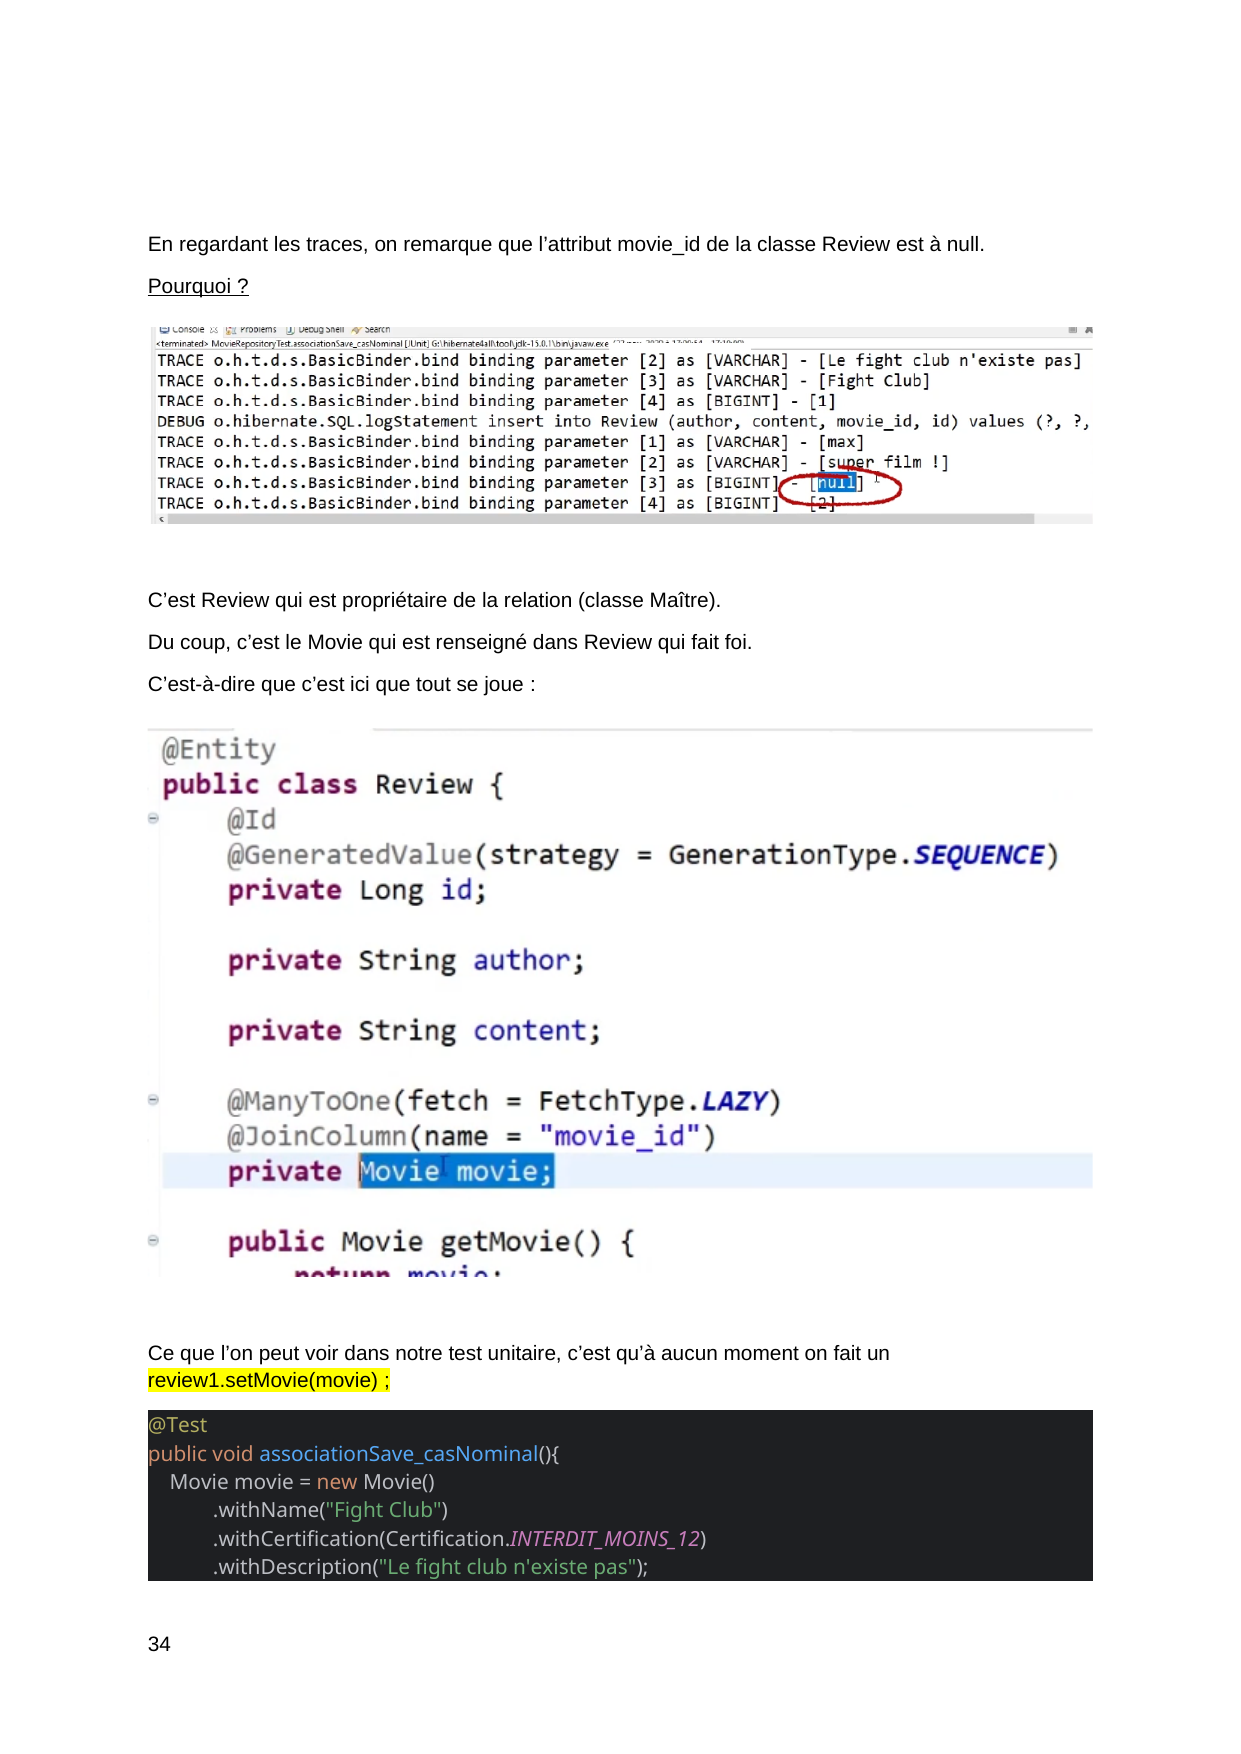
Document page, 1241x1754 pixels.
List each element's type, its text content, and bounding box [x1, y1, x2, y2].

text @Test public void associationSave_casNominal(){ Movie movie = new Movie() .withName("Fight Club") .withCertification(Certification.INTERDIT_MOINS_12) .withDescription("Le fight club n'existe pas"); [148, 1410, 1093, 1581]
picture [147, 327, 1093, 524]
text C’est-à-dire que c’est ici que tout se joue : [148, 672, 1093, 696]
picture [147, 728, 1093, 1277]
text En regardant les traces, on remarque que l’attribut movie_id de la classe Review est à null. [148, 232, 1093, 256]
text Du coup, c’est le Movie qui est renseigné dans Review qui fait foi. [148, 629, 1093, 653]
text Ce que l’on peut voir dans notre test unitaire, c’est qu’à aucun moment on fait un review1.setMovie(movie) ; [148, 1341, 1093, 1392]
text Pourquoi ? [148, 274, 1093, 298]
text C’est Review qui est propriétaire de la relation (classe Maître). [148, 587, 1093, 611]
